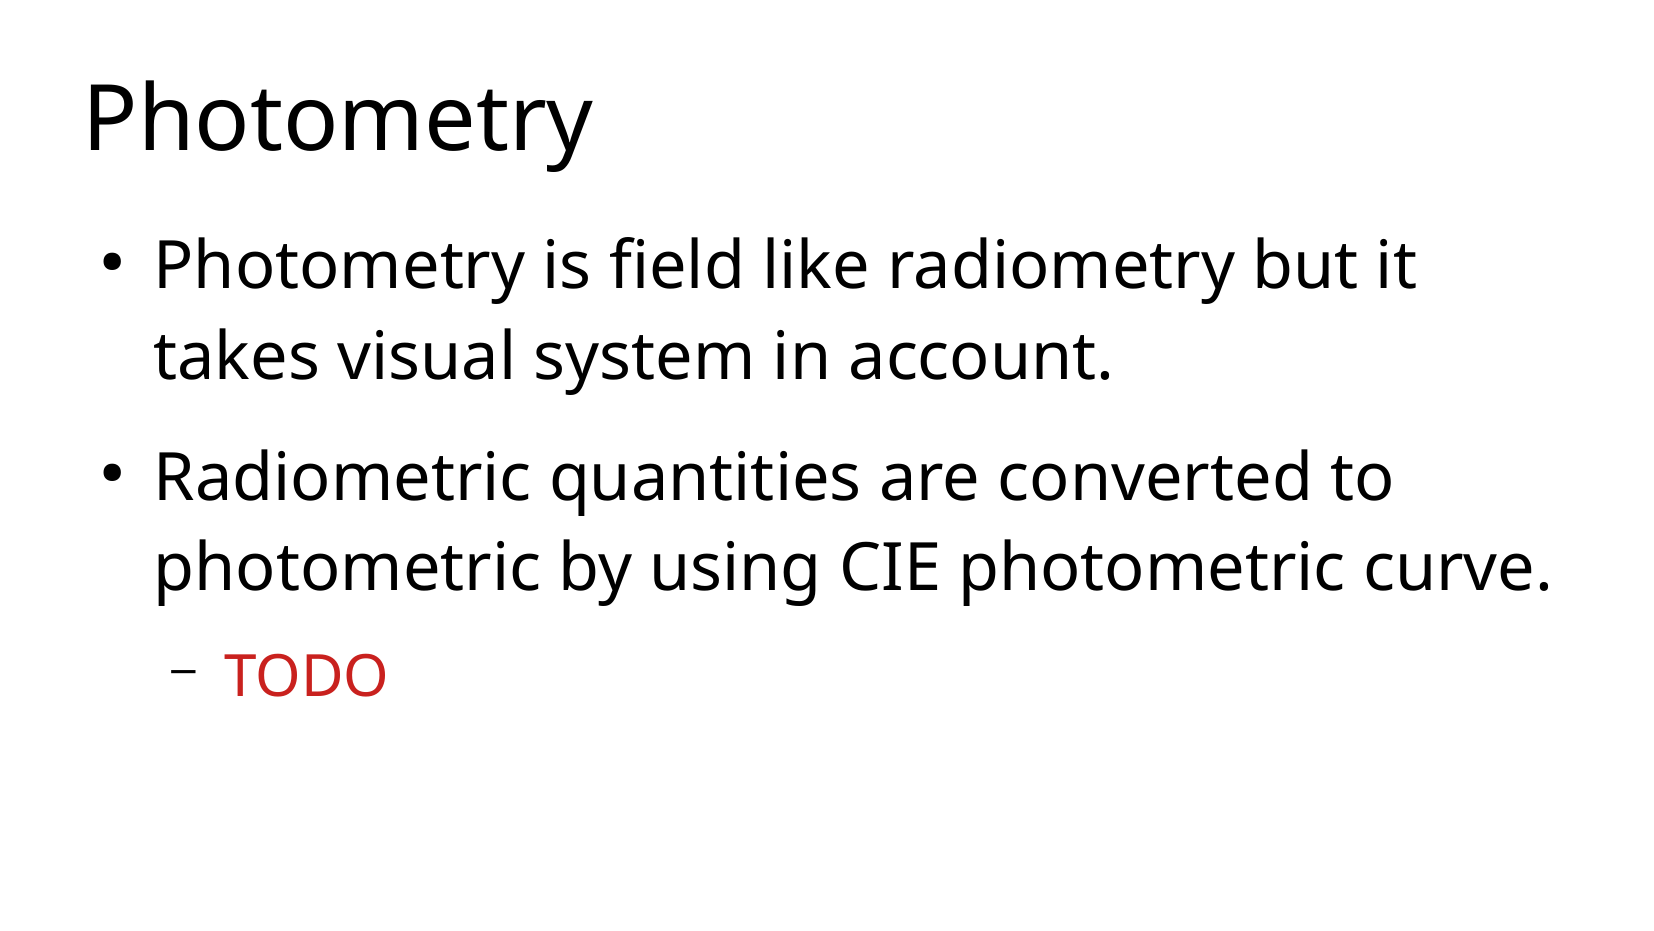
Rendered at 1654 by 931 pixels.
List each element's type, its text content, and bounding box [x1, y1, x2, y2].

list Photometry is field like radiometry but it takes visual system in account. Radiometric quantities are converted to photometric by using CIE photometric curve. TODO [82, 217, 1571, 758]
title Photometry [82, 37, 1571, 193]
